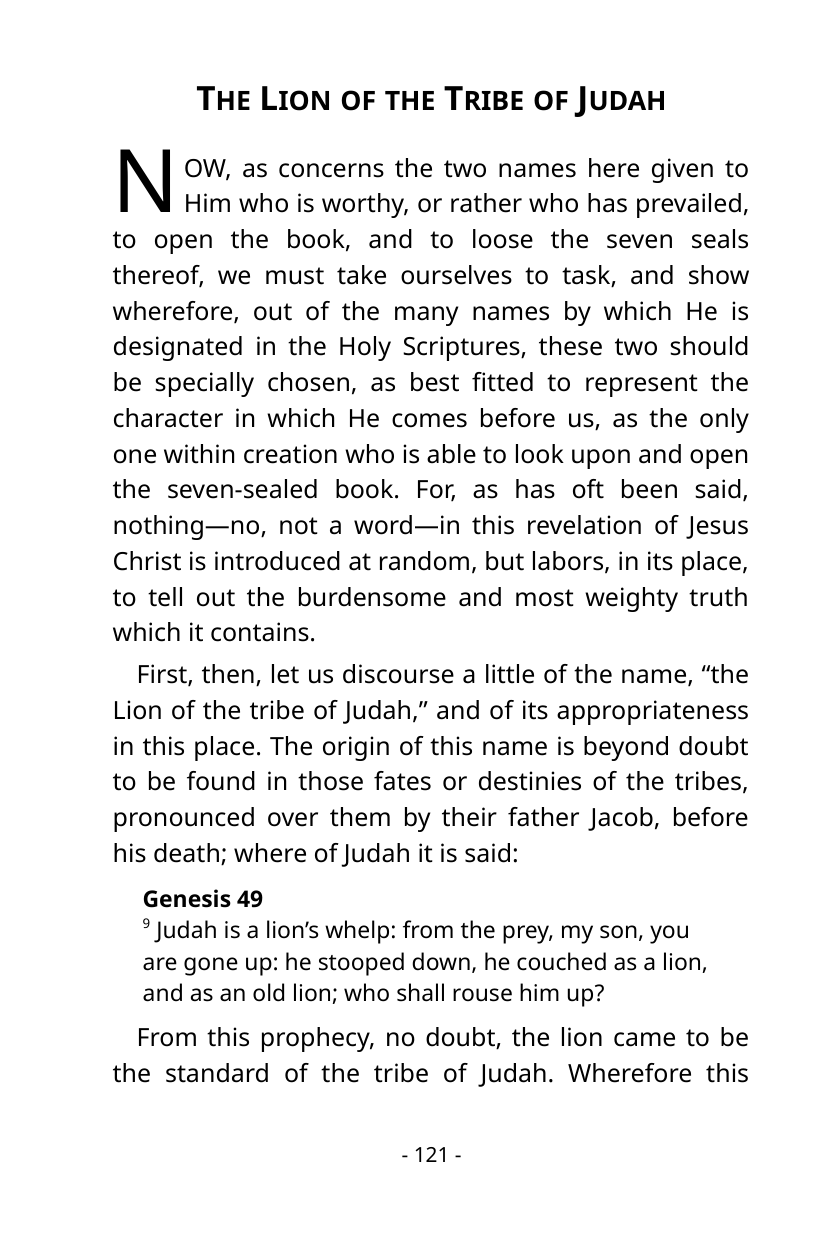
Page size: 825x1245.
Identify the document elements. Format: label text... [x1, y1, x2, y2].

text From this prophecy, no doubt, the lion came to be the standard of the tribe of Judah. Wherefore this [112, 1020, 750, 1090]
subtitle The Lion of the Tribe of Judah [112, 75, 750, 120]
text 9 Judah is a lion’s whelp: from the prey, my son, you are gone up: he stooped down, he couched as a lion, and as an old lion; who shall rouse him up? [142, 914, 720, 1008]
text First, then, let us discourse a little of the name, “the Lion of the tribe of Judah,” and of its appropriateness in this place. The origin of this name is beyond doubt to be found in those fates or destinies of the tribes, pronounced over them by their father Jacob, before his death; where of Judah it is said: [112, 657, 750, 869]
text NOW, as concerns the two names here given to Him who is worthy, or rather who has prevailed, to open the book, and to loose the seven seals thereof, we must take ourselves to task, and show wherefore, out of the many names by which He is designated in the Holy Scriptures, these two should be specially chosen, as best fitted to represent the character in which He comes before us, as the only one within creation who is able to look upon and open the seven-sealed book. For, as has oft been said, nothing—no, not a word—in this revelation of Jesus Christ is introduced at random, but labors, in its place, to tell out the burdensome and most weighty truth which it contains. [112, 150, 750, 649]
text Genesis 49 [142, 883, 750, 914]
